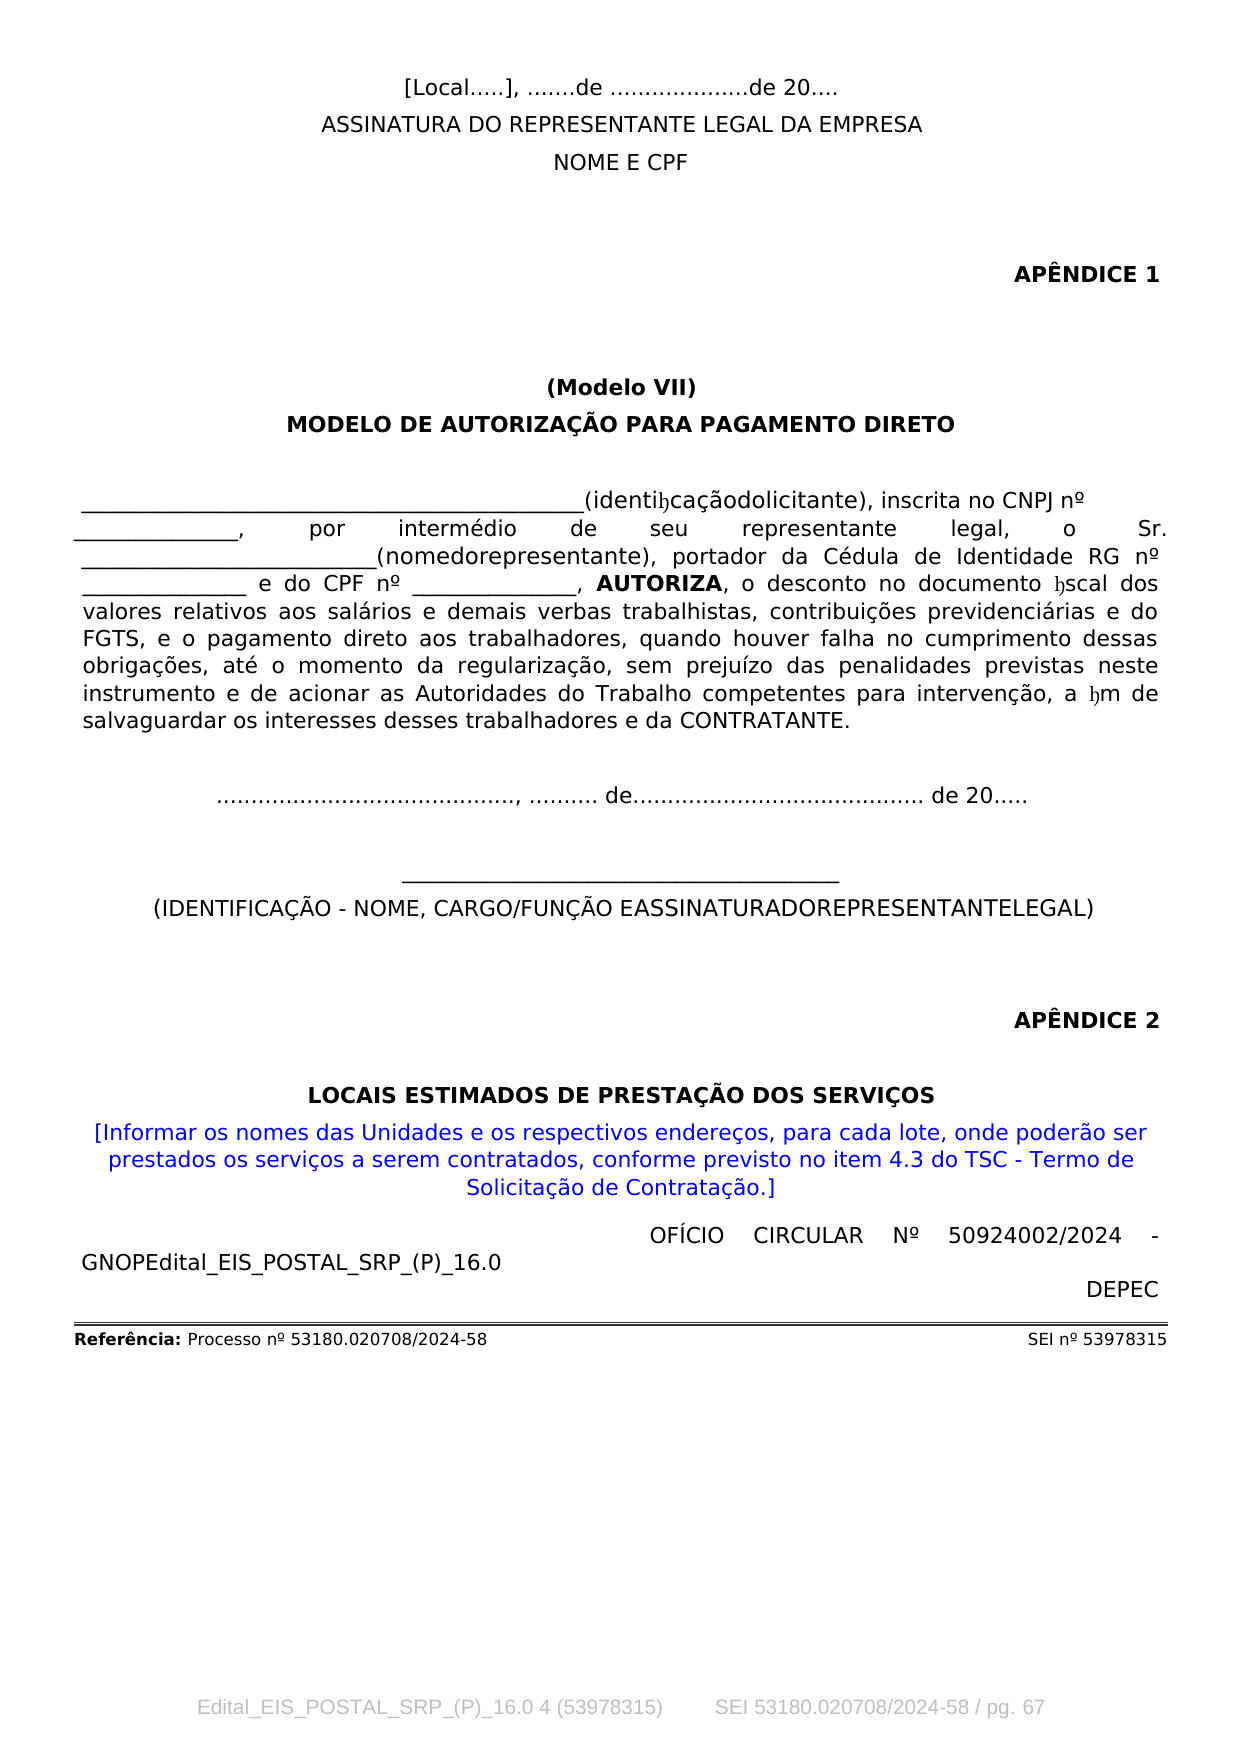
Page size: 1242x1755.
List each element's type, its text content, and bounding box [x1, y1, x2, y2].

text _______________, por intermédio de seu representante legal, o Sr. [74, 516, 1167, 541]
text ..........................................., .......... de.......................................... de 20..... [83, 783, 1162, 808]
text OFÍCIO CIRCULAR Nº 50924002/2024 - GNOPEdital_EIS_POSTAL_SRP_(P)_16.0 [81, 1223, 1159, 1276]
text DEPEC [74, 1278, 1158, 1303]
text (IDENTIFICAÇÃO - NOME, CARGO/FUNÇÃO EASSINATURADOREPRESENTANTELEGAL) [83, 895, 1164, 922]
text [Informar os nomes das Unidades e os respectivos endereços, para cada lote, onde poderão ser prestados os serviços a serem contratados, conforme previsto no item 4.3 do TSC - Termo de [74, 1120, 1167, 1173]
text NOME E CPF [83, 149, 1158, 175]
text APÊNDICE 1 [74, 262, 1160, 288]
text [Local.....], .......de ....................de 20.... [83, 75, 1160, 101]
text Solicitação de Contratação.] [74, 1175, 1167, 1200]
text LOCAIS ESTIMADOS DE PRESTAÇÃO DOS SERVIÇOS [76, 1083, 1167, 1108]
text ________________________________________ [83, 858, 1159, 883]
text APÊNDICE 2 [74, 1008, 1160, 1033]
text ______________________________________________(identicaçãodolicitante), inscrita no CNPJ nº [81, 487, 1159, 514]
text ASSINATURA DO REPRESENTANTE LEGAL DA EMPRESA [83, 112, 1161, 138]
text Referência: Processo nº 53180.020708/2024-58 SEI nº 53978315 [74, 1330, 1167, 1349]
text ___________________________(nomedorepresentante), portador da Cédula de Identidade RG nº _______________ e do CPF nº _______________, AUTORIZA, o desconto no documento scal dos valores relativos aos salários e demais verbas trabalhistas, contribuições previdenciárias e do FGTS, e o pagamento direto aos trabalhadores, quando houver falha no cumprimento dessas obrigações, até o momento da regularização, sem prejuízo das penalidades previstas neste instrumento e de acionar as Autoridades do Trabalho competentes para intervenção, a m de salvaguardar os interesses desses trabalhadores e da CONTRATANTE. [81, 543, 1159, 733]
text (Modelo VII) [76, 375, 1167, 401]
text MODELO DE AUTORIZAÇÃO PARA PAGAMENTO DIRETO [76, 412, 1166, 438]
